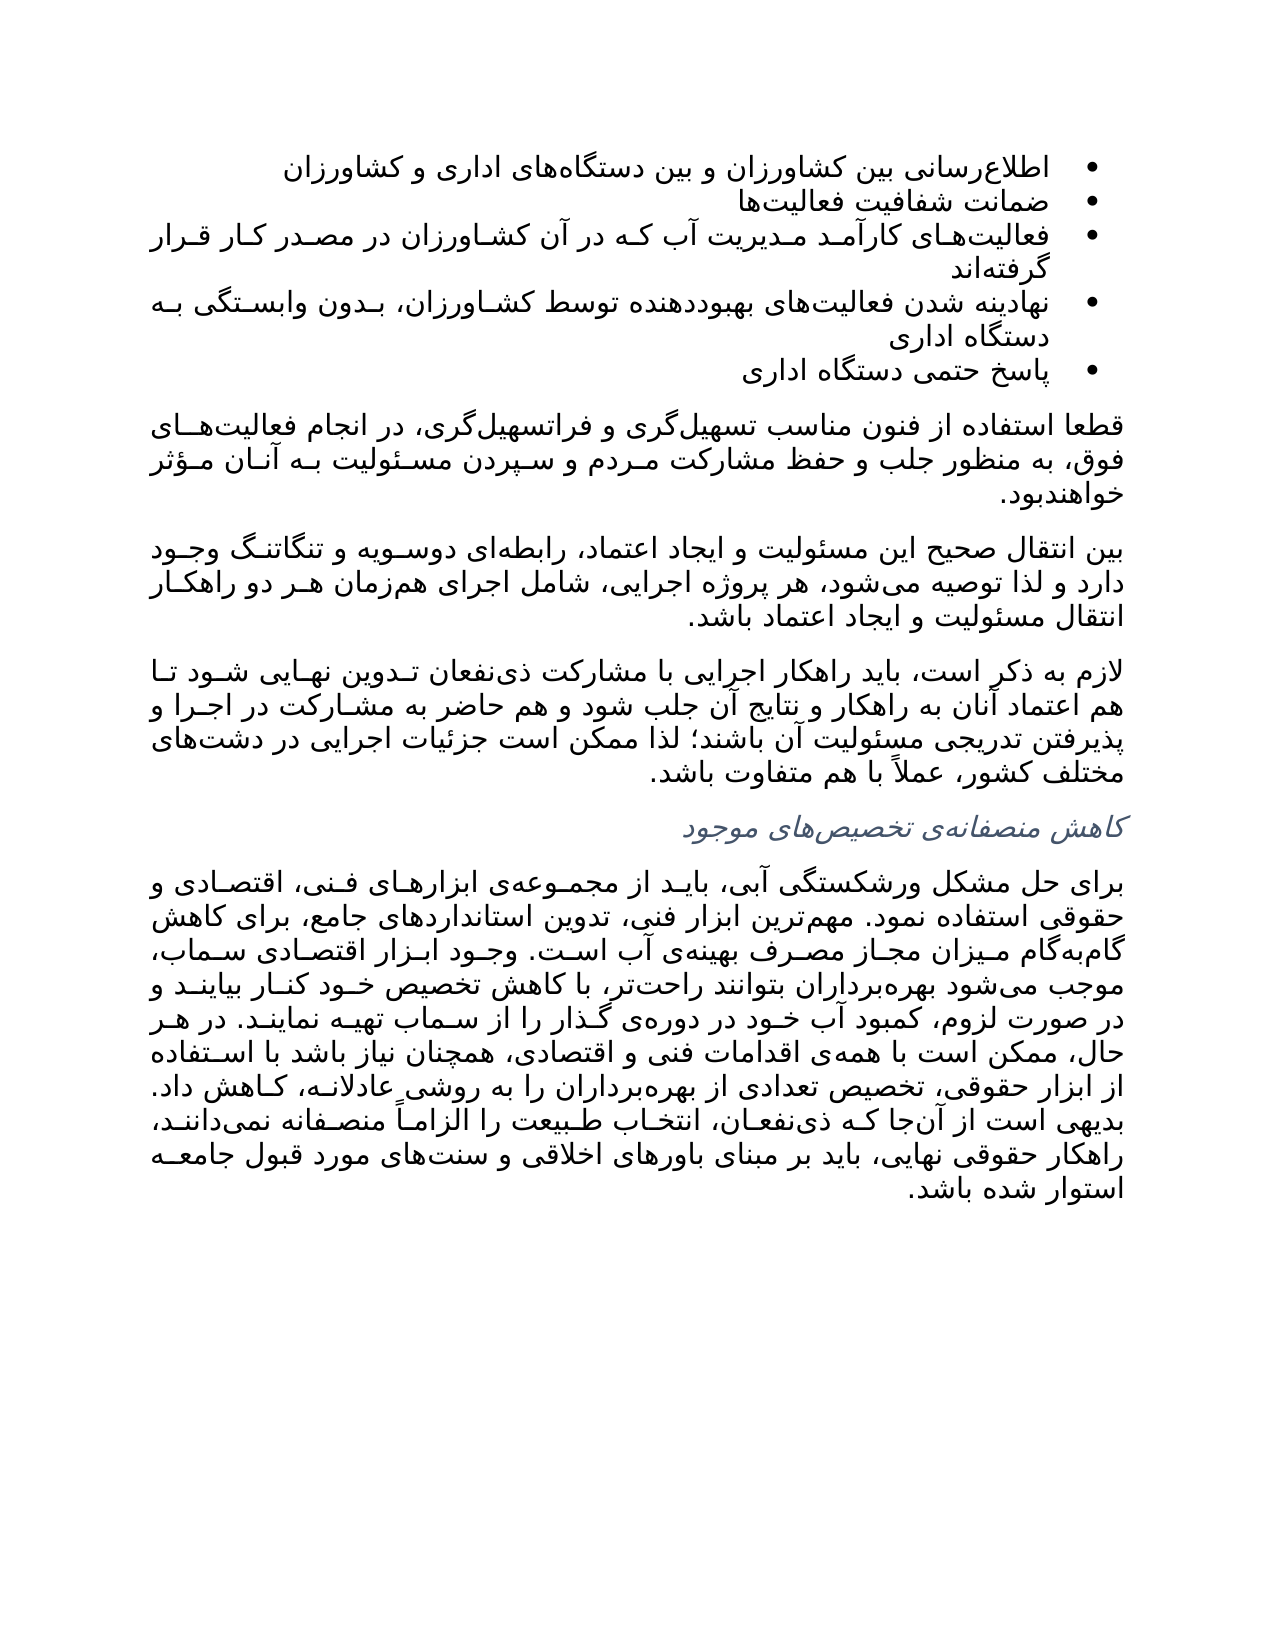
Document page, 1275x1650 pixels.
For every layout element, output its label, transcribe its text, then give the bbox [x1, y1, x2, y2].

text قطعا استفاده از فنون مناسب تسهیل‌گری و فراتسهیل‌گری، در انجام فعالیت‌های فوق، به منظور جلب و حفظ مشارکت مردم و سپردن مسئولیت به آنان مؤثر خواهندبود. [150, 408, 1125, 510]
list ضمانت شفافیت فعالیت‌ها [150, 184, 1087, 218]
list پاسخ حتمی دستگاه اداری [150, 354, 1087, 388]
list اطلاع‌رسانی بین کشاورزان و بین دستگاه‌های اداری و کشاورزان [150, 150, 1087, 184]
text برای حل مشکل ورشکستگی آبی، باید از مجموعه‌ی ابزارهای فنی، اقتصادی و حقوقی استفاده نمود. مهم‌ترین ابزار فنی، تدوین استانداردهای جامع، برای کاهش گام‌به‌گام میزان مجاز مصرف بهینه‌ی آب است. وجود ابزار اقتصادی سماب، موجب می‌شود بهره‌برداران بتوانند راحت‌تر، با کاهش تخصیص خود کنار بیایند و در صورت لزوم، کمبود آب خود در دوره‌ی گذار را از سماب تهیه نمایند. در هر حال، ممکن است با همه‌ی اقدامات فنی و اقتصادی، همچنان نیاز باشد با استفاده از ابزار حقوقی، تخصیص تعدادی از بهره‌برداران را به روشی عادلانه، کاهش داد. بدیهی است از آن‌جا که ذی‌نفعان، انتخاب طبیعت را الزاماً منصفانه نمی‌دانند، راهکار حقوقی نهایی، باید بر مبنای باورهای اخلاقی و سنت‌های مورد قبول جامعه استوار شده باشد. [150, 865, 1125, 1205]
subtitle کاهش منصفانه‌ی تخصیص‌های موجود [150, 811, 1125, 844]
list فعالیت‌های کارآمد مدیریت آب که در آن کشاورزان در مصدر کار قرار گرفته‌اند [150, 218, 1087, 286]
text بین انتقال صحیح این مسئولیت و ایجاد اعتماد، رابطه‌ای دوسویه و تنگاتنگ وجود دارد و لذا توصیه می‌شود، هر پروژه اجرایی، شامل اجرای هم‌زمان هر دو راهکار انتقال مسئولیت و ایجاد اعتماد باشد. [150, 531, 1125, 633]
text لازم به ذکر است، باید راهکار اجرایی با مشارکت ذی‌نفعان تدوین نهایی شود تا هم اعتماد آنان به راهکار و نتایج آن جلب شود و هم حاضر به مشارکت در اجرا و پذیرفتن تدریجی مسئولیت آن باشند؛ لذا ممکن است جزئیات اجرایی در دشت‌های مختلف کشور، عملاً با هم متفاوت باشد. [150, 654, 1125, 790]
list نهادینه شدن فعالیت‌های بهبوددهنده توسط کشاورزان، بدون وابستگی به دستگاه اداری [150, 286, 1087, 354]
